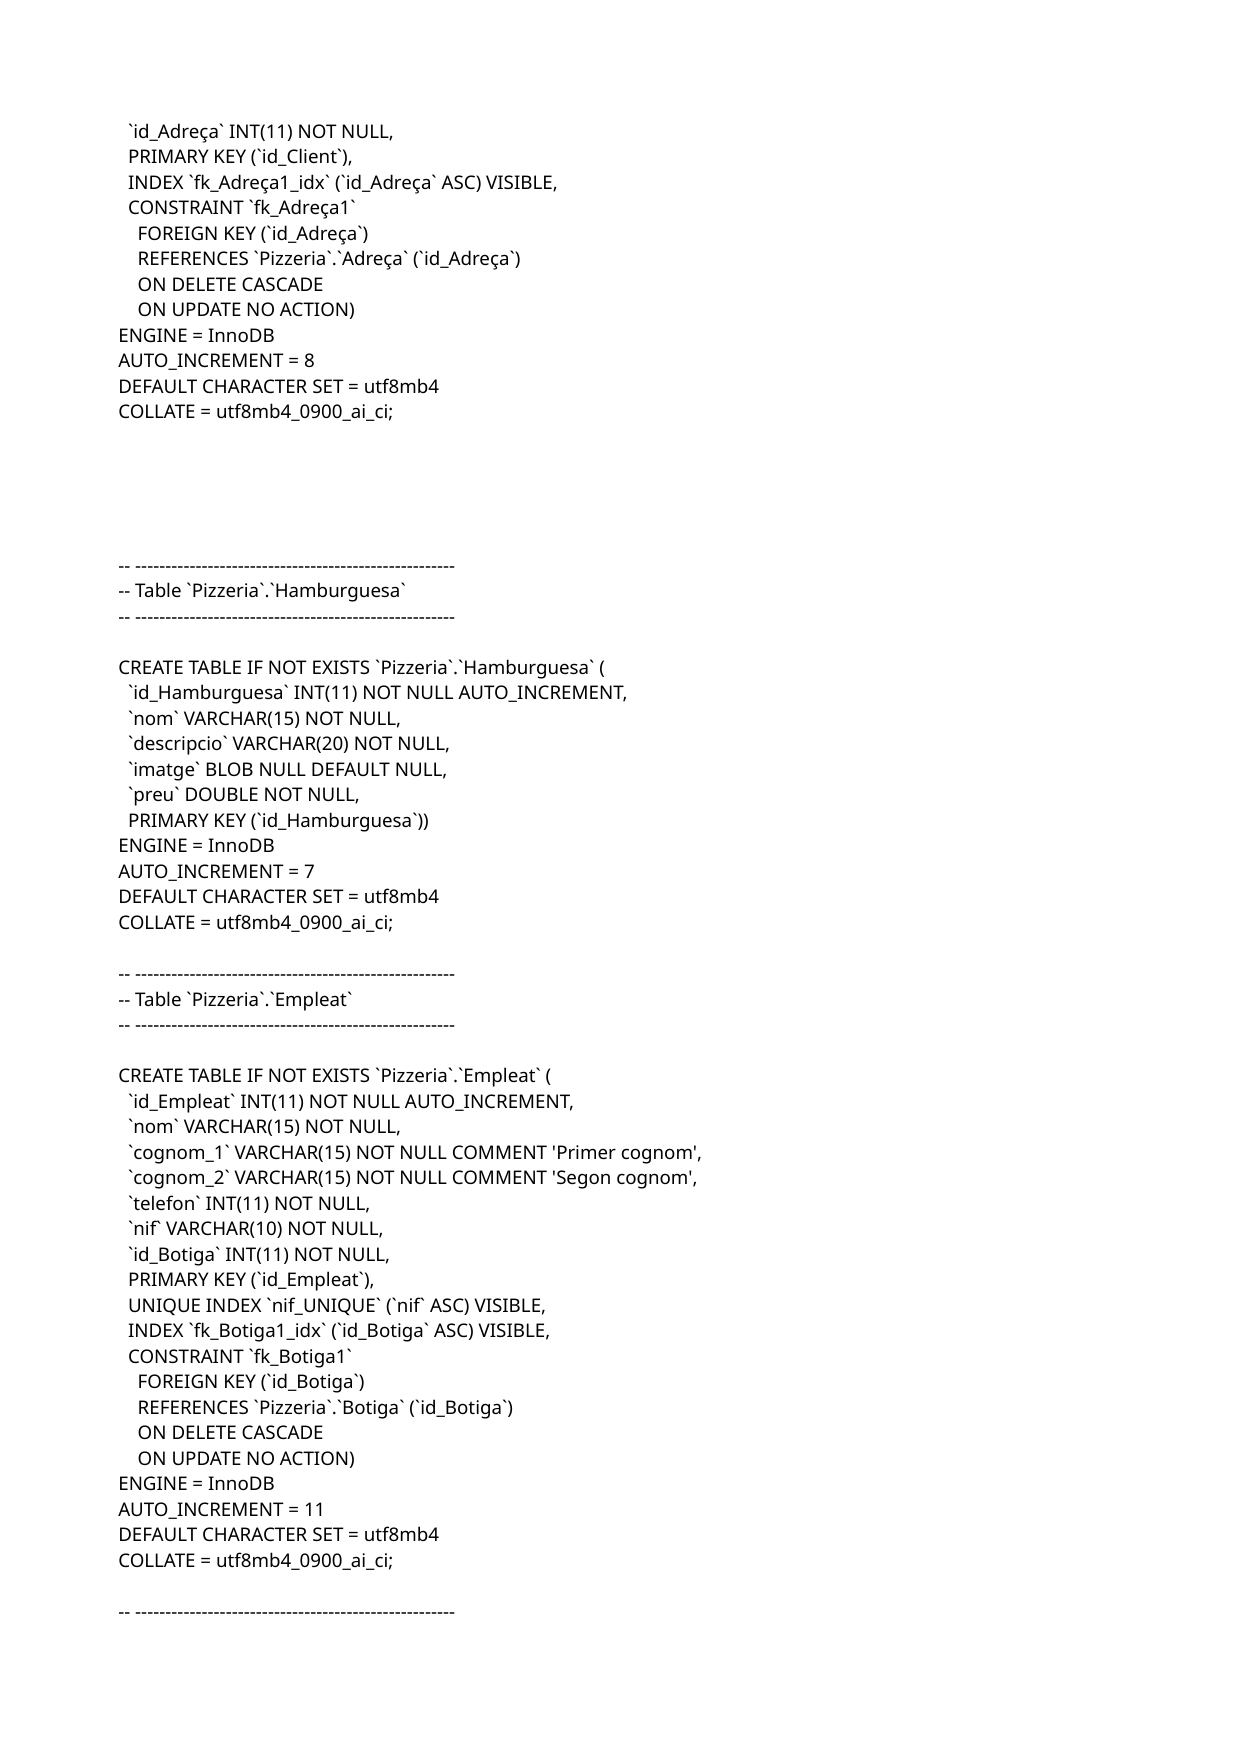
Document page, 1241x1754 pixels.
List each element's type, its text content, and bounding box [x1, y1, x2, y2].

text REFERENCES `Pizzeria`.`Botiga` (`id_Botiga`) [118, 1394, 1122, 1420]
text -- ----------------------------------------------------- [118, 1011, 1122, 1037]
text -- Table `Pizzeria`.`Hamburguesa` [118, 577, 1122, 603]
text AUTO_INCREMENT = 8 [118, 348, 1122, 373]
text `id_Botiga` INT(11) NOT NULL, [118, 1241, 1122, 1267]
text `nom` VARCHAR(15) NOT NULL, [118, 1113, 1122, 1139]
text ENGINE = InnoDB [118, 1471, 1122, 1496]
text `id_Empleat` INT(11) NOT NULL AUTO_INCREMENT, [118, 1088, 1122, 1113]
text -- ----------------------------------------------------- [118, 552, 1122, 577]
text -- ----------------------------------------------------- [118, 960, 1122, 986]
text `cognom_2` VARCHAR(15) NOT NULL COMMENT 'Segon cognom', [118, 1164, 1122, 1190]
text CONSTRAINT `fk_Adreça1` [118, 195, 1122, 220]
text AUTO_INCREMENT = 11 [118, 1496, 1122, 1522]
text ON UPDATE NO ACTION) [118, 297, 1122, 322]
text FOREIGN KEY (`id_Adreça`) [118, 220, 1122, 246]
text INDEX `fk_Adreça1_idx` (`id_Adreça` ASC) VISIBLE, [118, 169, 1122, 195]
text COLLATE = utf8mb4_0900_ai_ci; [118, 399, 1122, 424]
text COLLATE = utf8mb4_0900_ai_ci; [118, 909, 1122, 935]
text INDEX `fk_Botiga1_idx` (`id_Botiga` ASC) VISIBLE, [118, 1318, 1122, 1343]
text `id_Adreça` INT(11) NOT NULL, [118, 118, 1122, 144]
text REFERENCES `Pizzeria`.`Adreça` (`id_Adreça`) [118, 246, 1122, 271]
text -- ----------------------------------------------------- [118, 1598, 1122, 1624]
text PRIMARY KEY (`id_Empleat`), [118, 1267, 1122, 1292]
text COLLATE = utf8mb4_0900_ai_ci; [118, 1547, 1122, 1573]
text CONSTRAINT `fk_Botiga1` [118, 1343, 1122, 1369]
text UNIQUE INDEX `nif_UNIQUE` (`nif` ASC) VISIBLE, [118, 1292, 1122, 1318]
text PRIMARY KEY (`id_Hamburguesa`)) [118, 807, 1122, 833]
text DEFAULT CHARACTER SET = utf8mb4 [118, 884, 1122, 909]
text DEFAULT CHARACTER SET = utf8mb4 [118, 1522, 1122, 1547]
text ENGINE = InnoDB [118, 833, 1122, 858]
text `cognom_1` VARCHAR(15) NOT NULL COMMENT 'Primer cognom', [118, 1139, 1122, 1164]
text -- Table `Pizzeria`.`Empleat` [118, 986, 1122, 1011]
text `nom` VARCHAR(15) NOT NULL, [118, 705, 1122, 731]
text ON DELETE CASCADE [118, 1420, 1122, 1445]
text ON UPDATE NO ACTION) [118, 1445, 1122, 1471]
text DEFAULT CHARACTER SET = utf8mb4 [118, 373, 1122, 399]
text `id_Hamburguesa` INT(11) NOT NULL AUTO_INCREMENT, [118, 679, 1122, 705]
text PRIMARY KEY (`id_Client`), [118, 144, 1122, 169]
text `nif` VARCHAR(10) NOT NULL, [118, 1216, 1122, 1241]
text `imatge` BLOB NULL DEFAULT NULL, [118, 756, 1122, 782]
text -- ----------------------------------------------------- [118, 603, 1122, 628]
text `telefon` INT(11) NOT NULL, [118, 1190, 1122, 1216]
text FOREIGN KEY (`id_Botiga`) [118, 1369, 1122, 1394]
text ENGINE = InnoDB [118, 322, 1122, 348]
text AUTO_INCREMENT = 7 [118, 858, 1122, 884]
text CREATE TABLE IF NOT EXISTS `Pizzeria`.`Hamburguesa` ( [118, 654, 1122, 679]
text CREATE TABLE IF NOT EXISTS `Pizzeria`.`Empleat` ( [118, 1062, 1122, 1088]
text `descripcio` VARCHAR(20) NOT NULL, [118, 731, 1122, 756]
text `preu` DOUBLE NOT NULL, [118, 782, 1122, 807]
text ON DELETE CASCADE [118, 271, 1122, 297]
